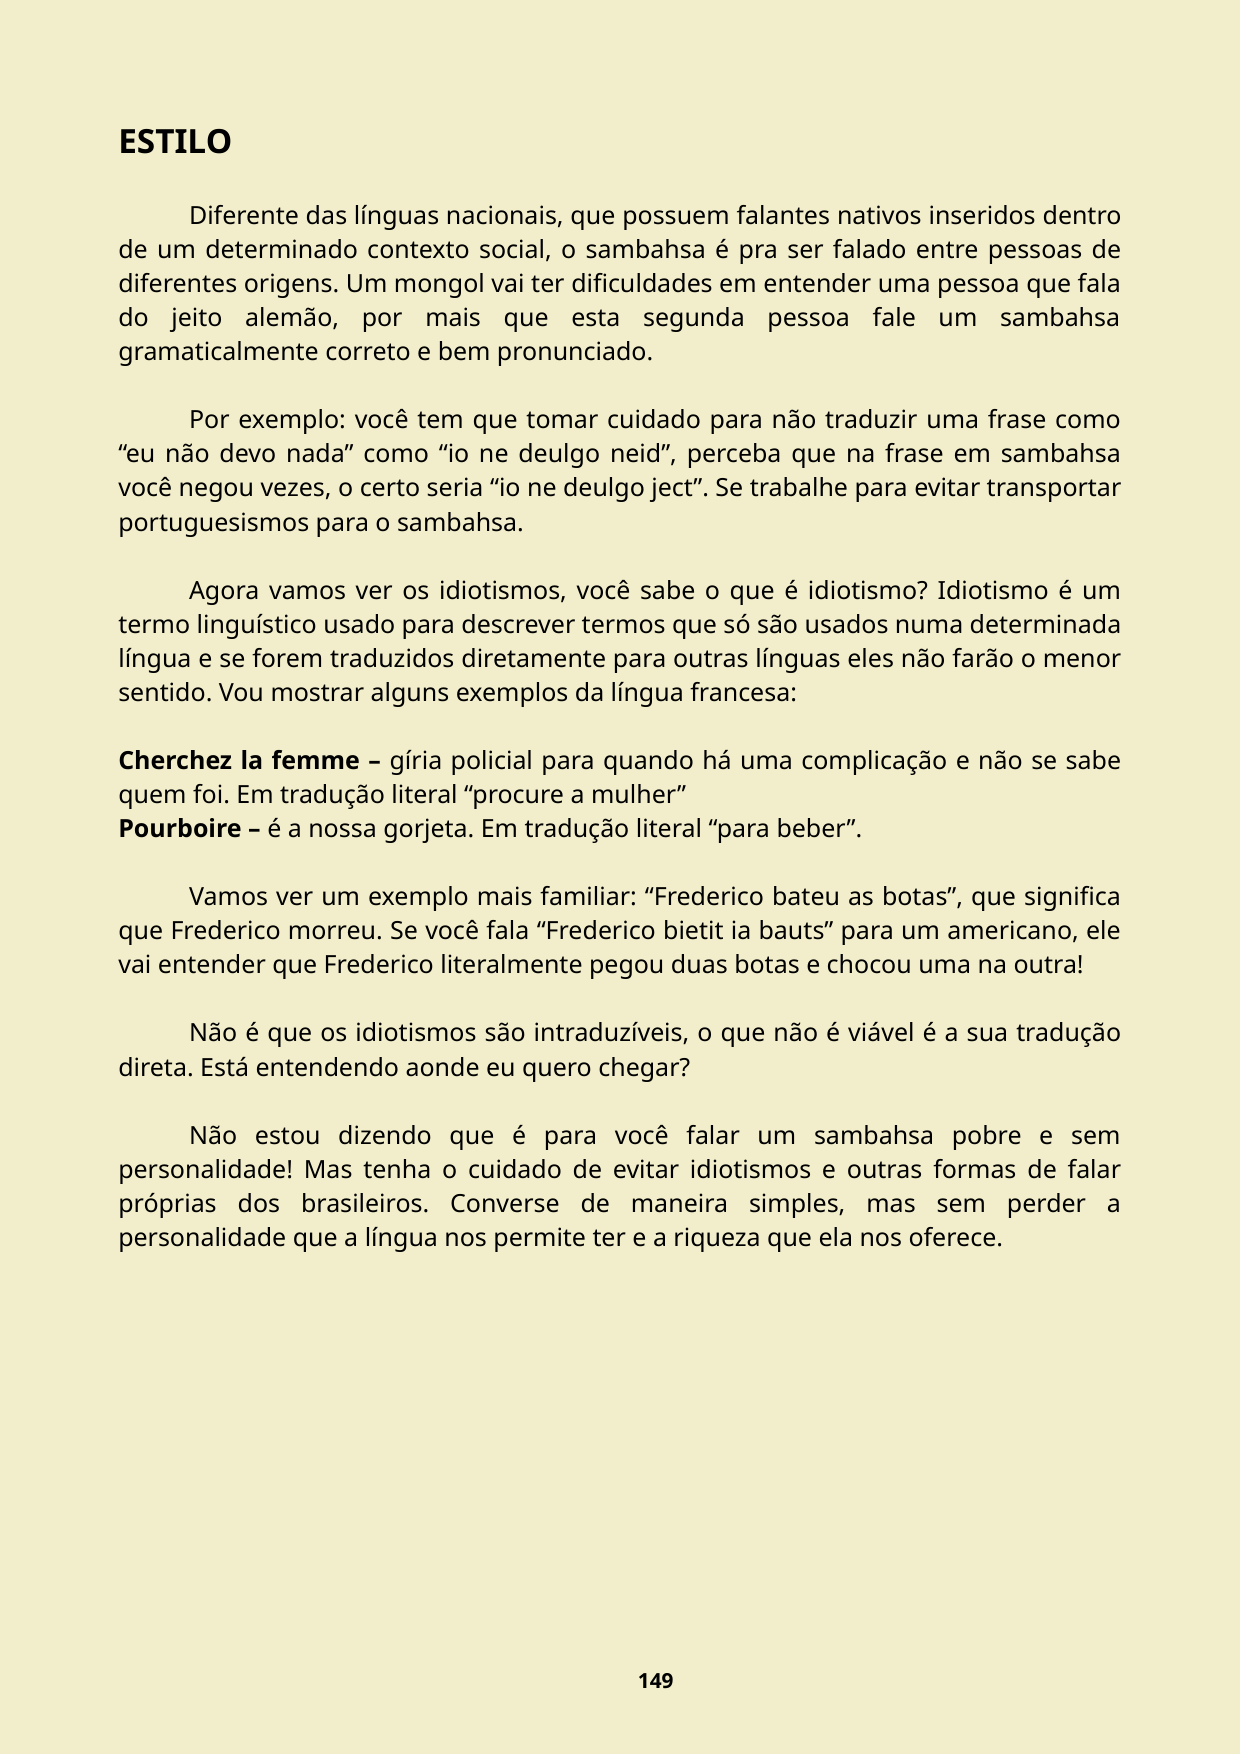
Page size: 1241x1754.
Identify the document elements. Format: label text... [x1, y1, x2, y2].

text Pourboire – é a nossa gorjeta. Em tradução literal “para beber”. [118, 811, 1122, 845]
text Não é que os idiotismos são intraduzíveis, o que não é viável é a sua tradução direta. Está entendendo aonde eu quero chegar? [118, 1015, 1122, 1083]
text Cherchez la femme – gíria policial para quando há uma complicação e não se sabe quem foi. Em tradução literal “procure a mulher” [118, 743, 1122, 811]
text Não estou dizendo que é para você falar um sambahsa pobre e sem personalidade! Mas tenha o cuidado de evitar idiotismos e outras formas de falar próprias dos brasileiros. Converse de maneira simples, mas sem perder a personalidade que a língua nos permite ter e a riqueza que ela nos oferece. [118, 1117, 1122, 1253]
text Por exemplo: você tem que tomar cuidado para não traduzir uma frase como “eu não devo nada” como “io ne deulgo neid”, perceba que na frase em sambahsa você negou vezes, o certo seria “io ne deulgo ject”. Se trabalhe para evitar transportar portuguesismos para o sambahsa. [118, 402, 1122, 538]
text Vamos ver um exemplo mais familiar: “Frederico bateu as botas”, que significa que Frederico morreu. Se você fala “Frederico bietit ia bauts” para um americano, ele vai entender que Frederico literalmente pegou duas botas e chocou uma na outra! [118, 879, 1122, 981]
text Diferente das línguas nacionais, que possuem falantes nativos inseridos dentro de um determinado contexto social, o sambahsa é pra ser falado entre pessoas de diferentes origens. Um mongol vai ter dificuldades em entender uma pessoa que fala do jeito alemão, por mais que esta segunda pessoa fale um sambahsa gramaticalmente correto e bem pronunciado. [118, 198, 1122, 368]
text Agora vamos ver os idiotismos, você sabe o que é idiotismo? Idiotismo é um termo linguístico usado para descrever termos que só são usados numa determinada língua e se forem traduzidos diretamente para outras línguas eles não farão o menor sentido. Vou mostrar alguns exemplos da língua francesa: [118, 572, 1122, 708]
subtitle ESTILO [118, 118, 1122, 163]
